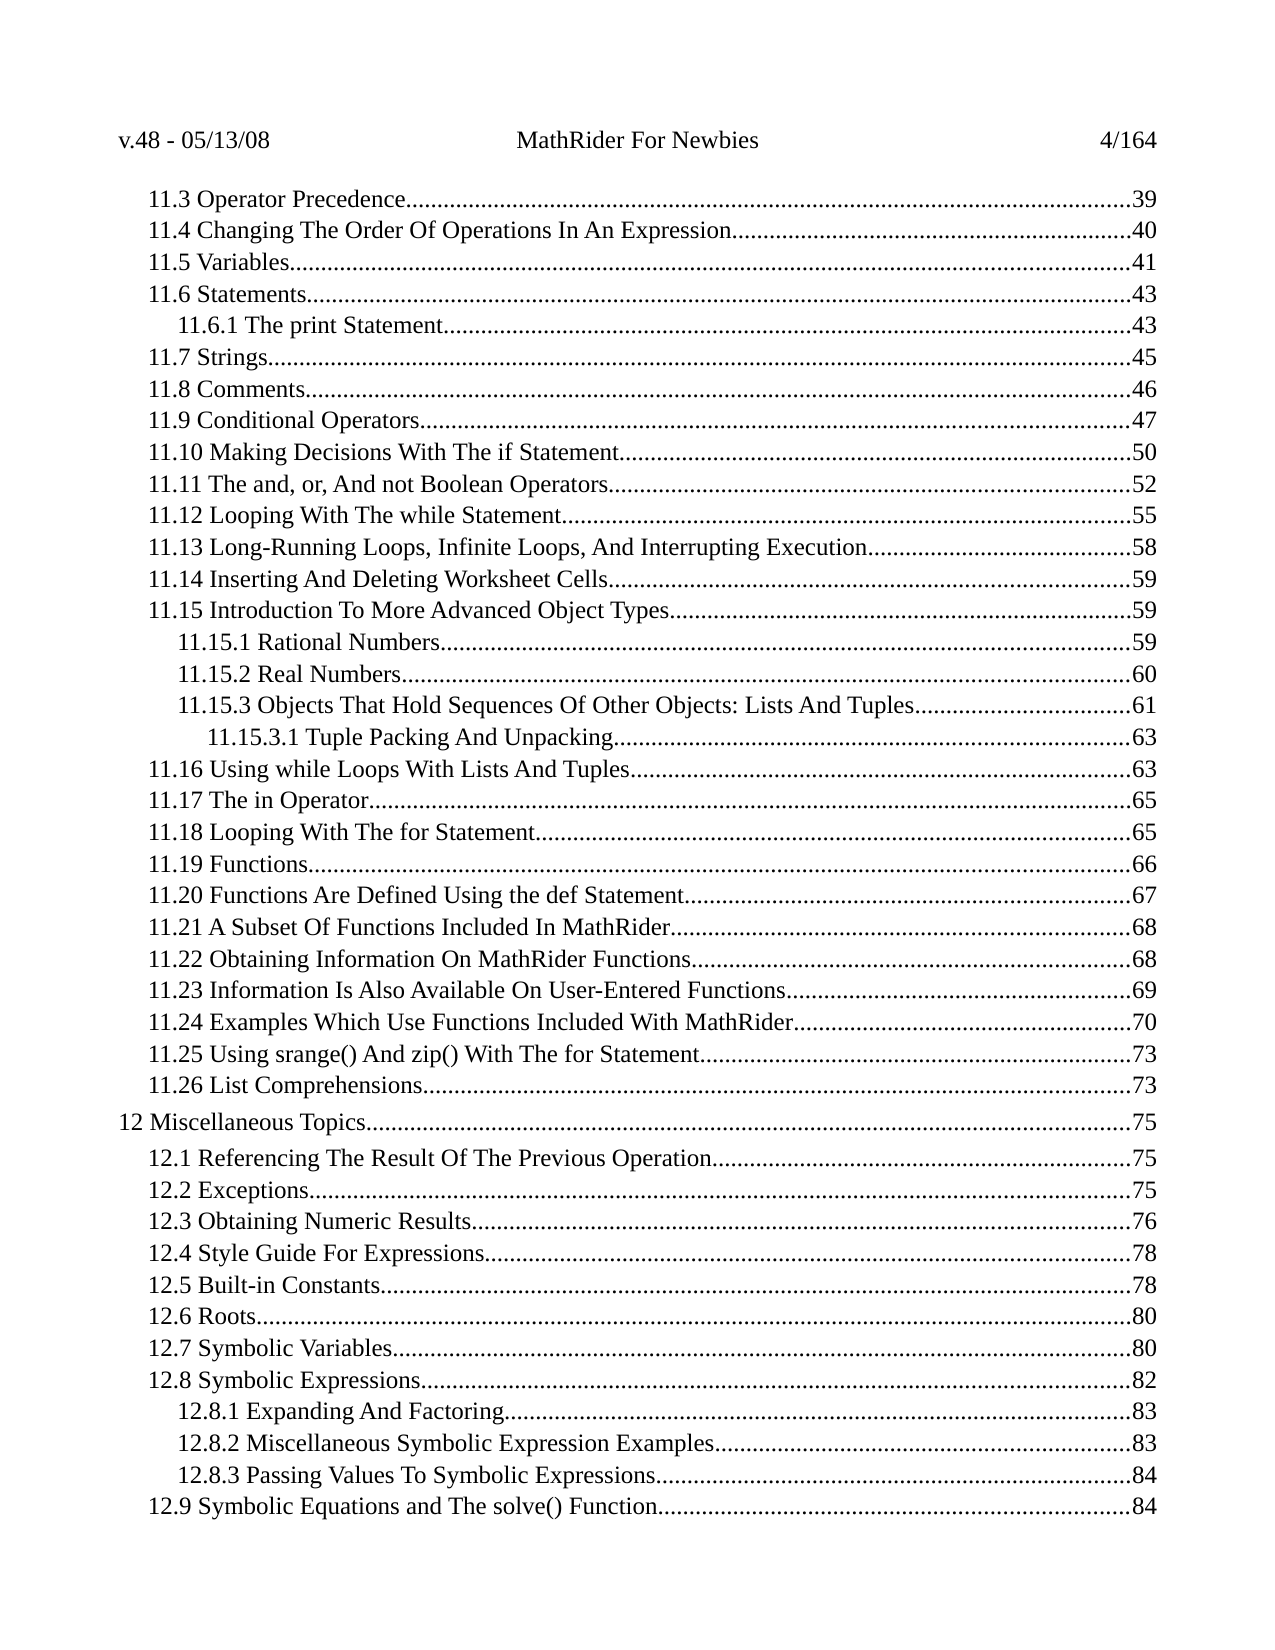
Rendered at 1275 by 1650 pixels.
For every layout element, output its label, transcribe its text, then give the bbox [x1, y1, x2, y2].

text 11.15 Introduction To More Advanced Object Types 59 [148, 596, 1157, 624]
text 12.8.2 Miscellaneous Symbolic Expression Examples 83 [177, 1428, 1157, 1457]
text 11.6.1 The print Statement 43 [177, 311, 1157, 339]
text 12.6 Roots 80 [148, 1301, 1157, 1330]
text 11.10 Making Decisions With The if Statement 50 [148, 437, 1157, 466]
text 12.9 Symbolic Equations and The solve() Function 84 [148, 1491, 1157, 1520]
text 12.1 Referencing The Result Of The Previous Operation 75 [148, 1143, 1157, 1172]
text 12.3 Obtaining Numeric Results 76 [148, 1206, 1157, 1235]
text 11.15.1 Rational Numbers 59 [177, 627, 1157, 656]
text 11.18 Looping With The for Statement 65 [148, 817, 1157, 846]
text 11.16 Using while Loops With Lists And Tuples 63 [148, 754, 1157, 783]
text 12.5 Built-in Constants 78 [148, 1270, 1157, 1298]
text 11.17 The in Operator 65 [148, 786, 1157, 814]
text 11.12 Looping With The while Statement 55 [148, 501, 1157, 529]
text 11.23 Information Is Also Available On User-Entered Functions 69 [148, 976, 1157, 1004]
text 11.14 Inserting And Deleting Worksheet Cells 59 [148, 564, 1157, 593]
text 11.24 Examples Which Use Functions Included With MathRider 70 [148, 1007, 1157, 1036]
text 11.5 Variables 41 [148, 247, 1157, 276]
text 11.15.3 Objects That Hold Sequences Of Other Objects: Lists And Tuples 61 [177, 691, 1157, 719]
text 12.8.1 Expanding And Factoring 83 [177, 1396, 1157, 1425]
text 12.2 Exceptions 75 [148, 1175, 1157, 1203]
text 11.13 Long-Running Loops, Infinite Loops, And Interrupting Execution 58 [148, 532, 1157, 561]
text 11.26 List Comprehensions 73 [148, 1071, 1157, 1099]
text 12.8.3 Passing Values To Symbolic Expressions 84 [177, 1460, 1157, 1488]
text 11.9 Conditional Operators 47 [148, 406, 1157, 434]
text 11.25 Using srange() And zip() With The for Statement 73 [148, 1039, 1157, 1068]
text 12.7 Symbolic Variables 80 [148, 1333, 1157, 1362]
text 11.19 Functions 66 [148, 849, 1157, 878]
text 11.8 Comments 46 [148, 374, 1157, 403]
text 11.15.2 Real Numbers 60 [177, 659, 1157, 688]
text 12.4 Style Guide For Expressions 78 [148, 1238, 1157, 1267]
text 11.15.3.1 Tuple Packing And Unpacking 63 [207, 722, 1157, 751]
text 11.22 Obtaining Information On MathRider Functions 68 [148, 944, 1157, 973]
text 12 Miscellaneous Topics 75 [118, 1107, 1157, 1136]
text 11.20 Functions Are Defined Using the def Statement 67 [148, 881, 1157, 909]
text 11.6 Statements 43 [148, 279, 1157, 308]
text 11.11 The and, or, And not Boolean Operators 52 [148, 469, 1157, 498]
text 11.7 Strings 45 [148, 342, 1157, 371]
text 11.4 Changing The Order Of Operations In An Expression 40 [148, 216, 1157, 244]
text 11.21 A Subset Of Functions Included In MathRider 68 [148, 912, 1157, 941]
text 11.3 Operator Precedence 39 [148, 184, 1157, 213]
text 12.8 Symbolic Expressions 82 [148, 1365, 1157, 1393]
